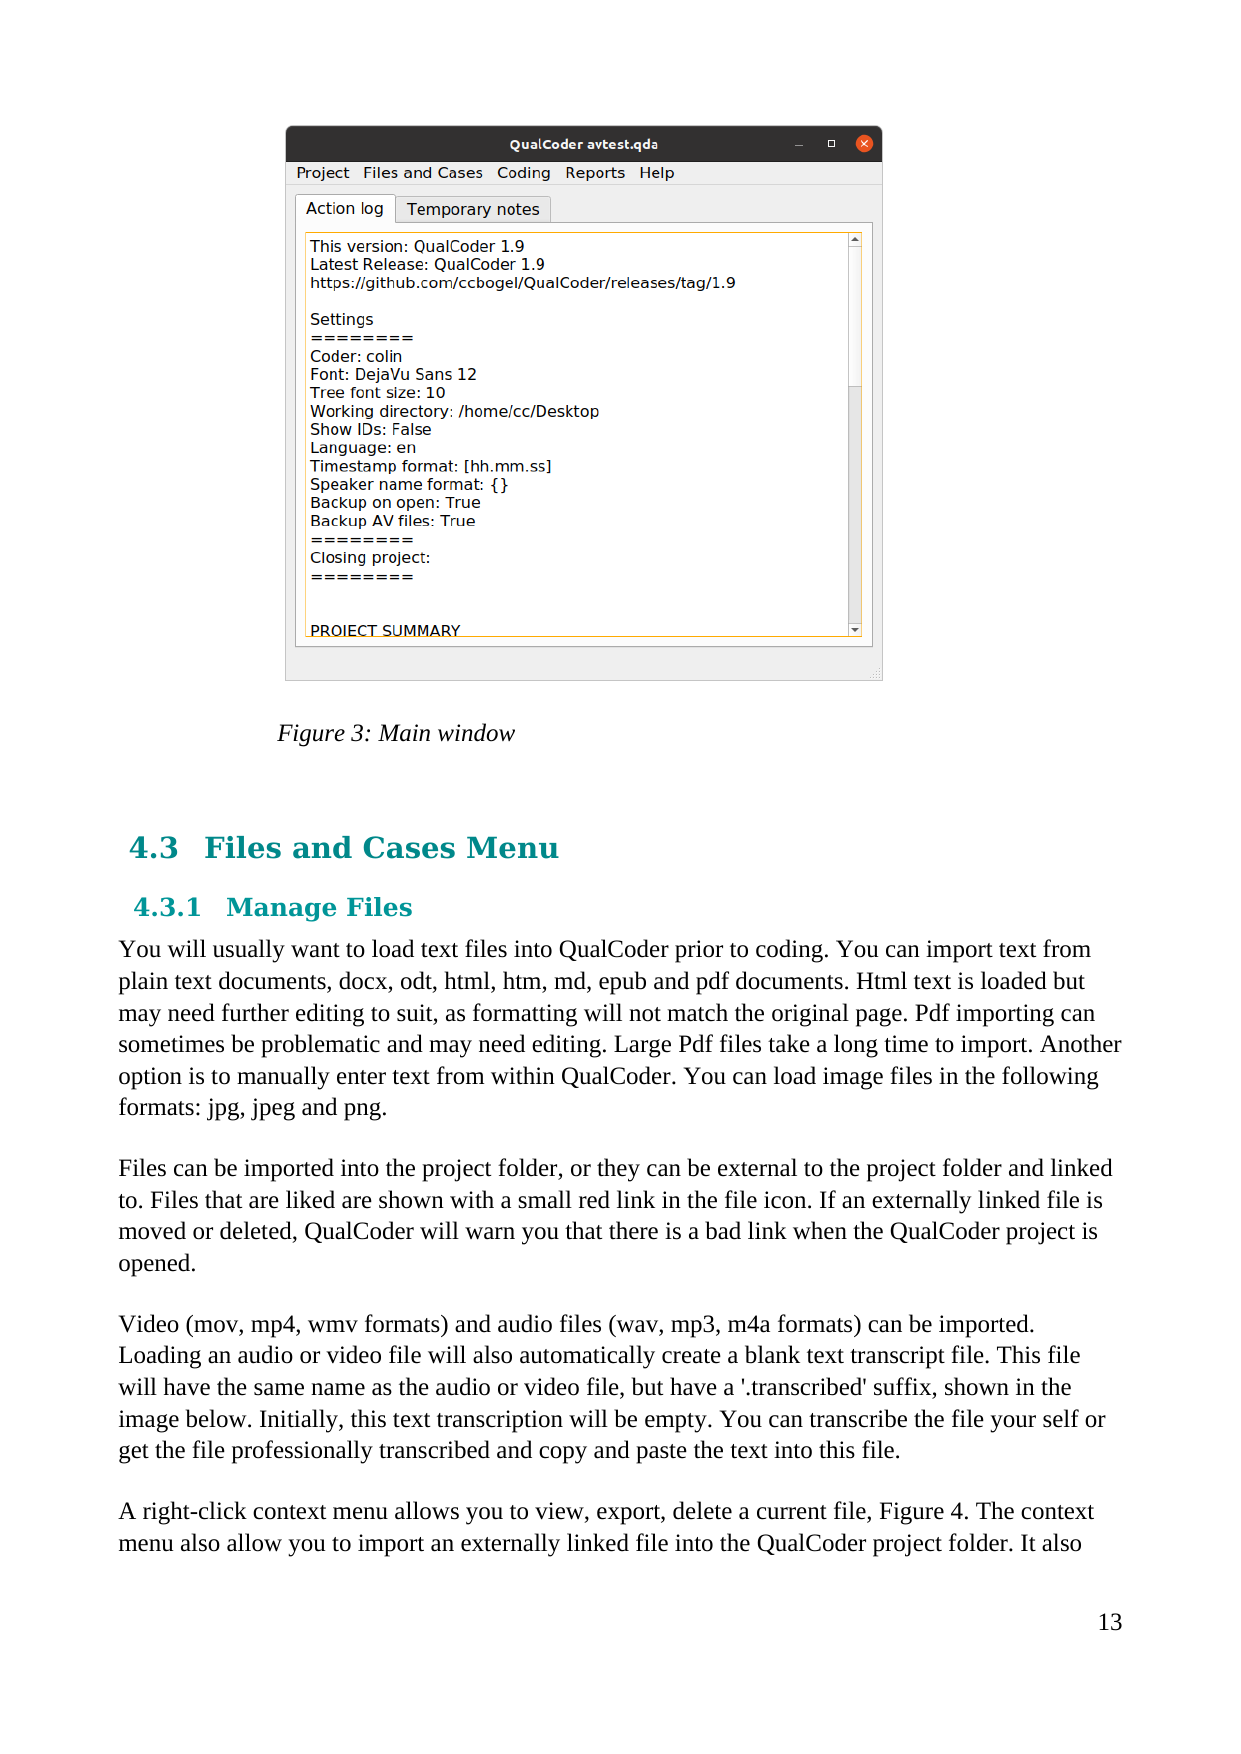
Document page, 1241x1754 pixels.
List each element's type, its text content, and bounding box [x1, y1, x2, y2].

text You will usually want to load text files into QualCoder prior to coding. You can import text from plain text documents, docx, odt, html, htm, md, epub and pdf documents. Html text is loaded but may need further editing to suit, as formatting will not match the original page. Pdf importing can sometimes be problematic and may need editing. Large Pdf files take a long time to import. Another option is to manually enter text from within QualCoder. You can load image files in the following formats: jpg, jpeg and png. [118, 934, 1122, 1121]
subtitle Files and Cases Menu [118, 831, 1122, 866]
text Files can be imported into the project folder, or they can be external to the project folder and linked to. Files that are liked are shown with a small red link in the file icon. If an externally linked file is moved or deleted, QualCoder will warn you that there is a bad link when the QualCoder project is opened. [118, 1153, 1122, 1277]
picture [277, 118, 891, 689]
text Figure 3: Main window [277, 689, 890, 747]
text Video (mov, mp4, wmv formats) and audio files (wav, mp3, m4a formats) can be imported. Loading an audio or video file will also automatically create a blank text transcript file. This file will have the same name as the audio or video file, but have a '.transcribed' suffix, shown in the image below. Initially, this text transcription will be empty. You can transcribe the file your self or get the file professionally transcribed and copy and paste the text into this file. [118, 1309, 1122, 1464]
text A right-click context menu allows you to view, export, delete a current file, Figure 4. The context menu also allow you to import an externally linked file into the QualCoder project folder. It also [118, 1496, 1122, 1557]
subtitle Manage Files [124, 893, 1122, 922]
